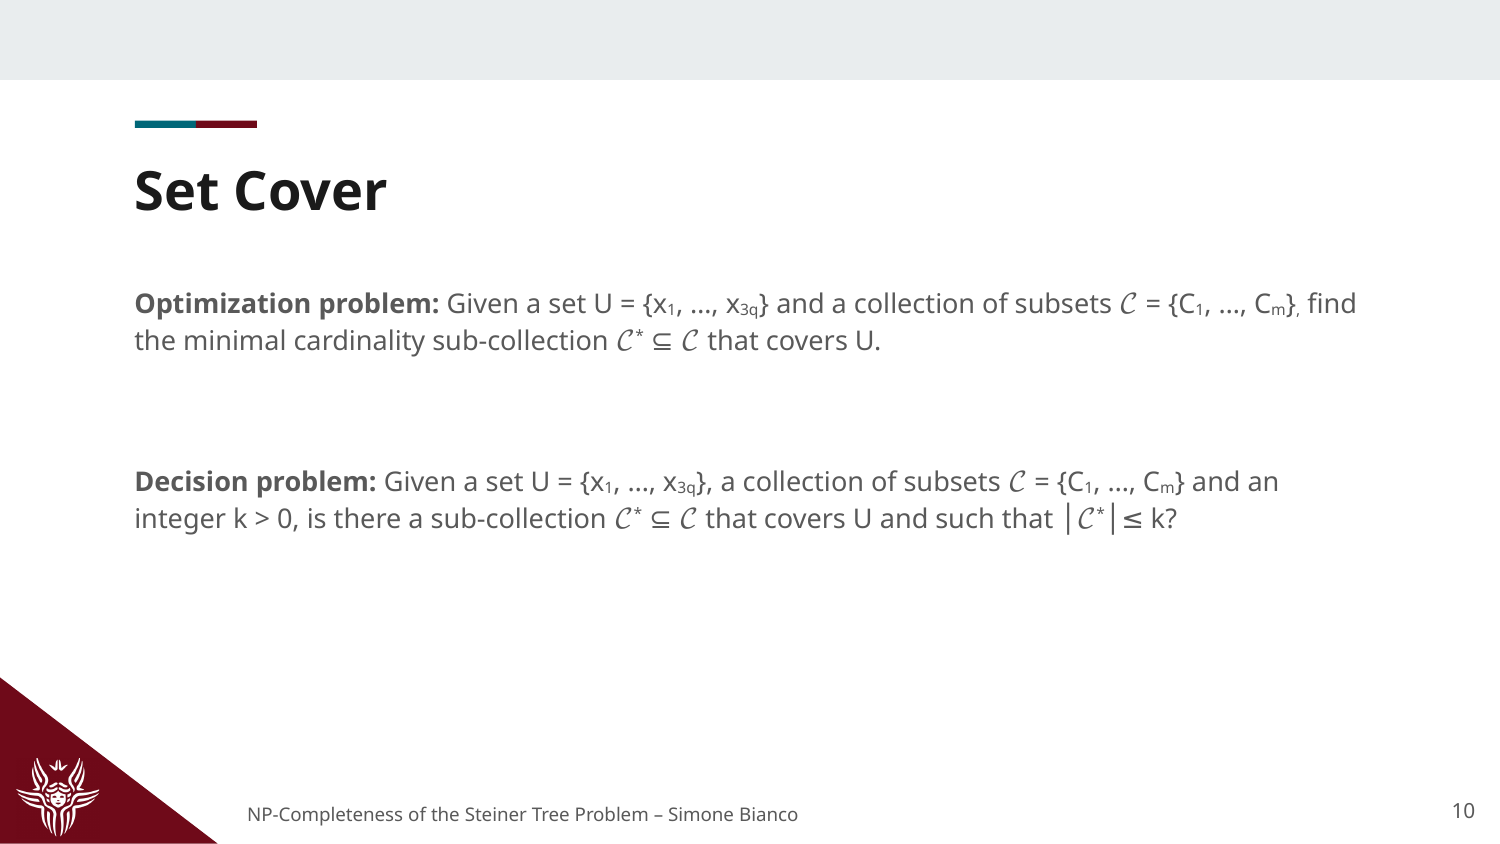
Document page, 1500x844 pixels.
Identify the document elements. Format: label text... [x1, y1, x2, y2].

subtitle NP-Completeness of the Steiner Tree Problem – Simone Bianco [232, 783, 1193, 839]
title Set Cover [119, 141, 1381, 230]
list Optimization problem: Given a set U = {x1, …, x3q} and a collection of subsets 𝒞 = {C1, …, Cm}, find the minimal cardinality sub-collection 𝒞* ⊆ 𝒞 that covers U. Decision problem: Given a set U = {x1, …, x3q}, a collection of subsets 𝒞 = {C1, …, Cm} and an integer k > 0, is there a sub-collection 𝒞* ⊆ 𝒞 that covers U and such that │𝒞*│≤ k? [119, 266, 1393, 686]
picture [16, 758, 100, 839]
slide_number [1400, 779, 1491, 844]
